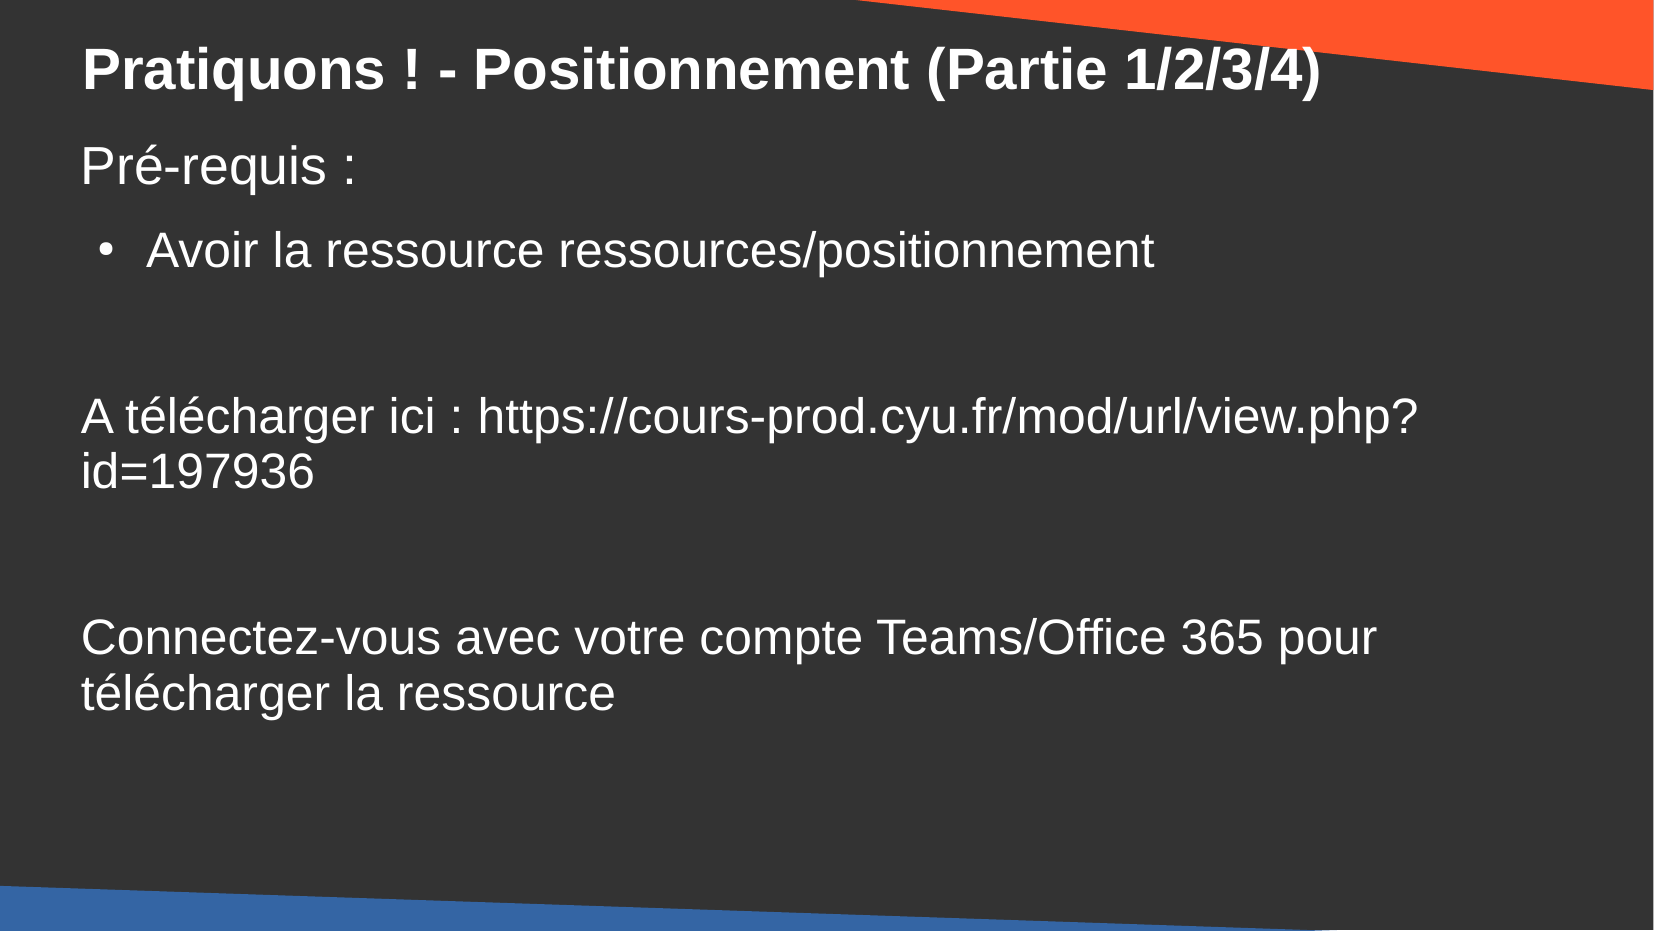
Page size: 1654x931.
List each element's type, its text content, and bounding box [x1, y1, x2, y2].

text_box [0, 885, 1337, 931]
text_box [855, 0, 1654, 91]
list Pré-requis : Avoir la ressource ressources/positionnement A télécharger ici : https://cours-prod.cyu.fr/mod/url/view.php?id=197936 Connectez-vous avec votre compte Teams/Office 365 pour télécharger la ressource [80, 135, 1620, 721]
title Pratiquons ! - Positionnement (Partie 1/2/3/4) [82, 37, 1571, 114]
